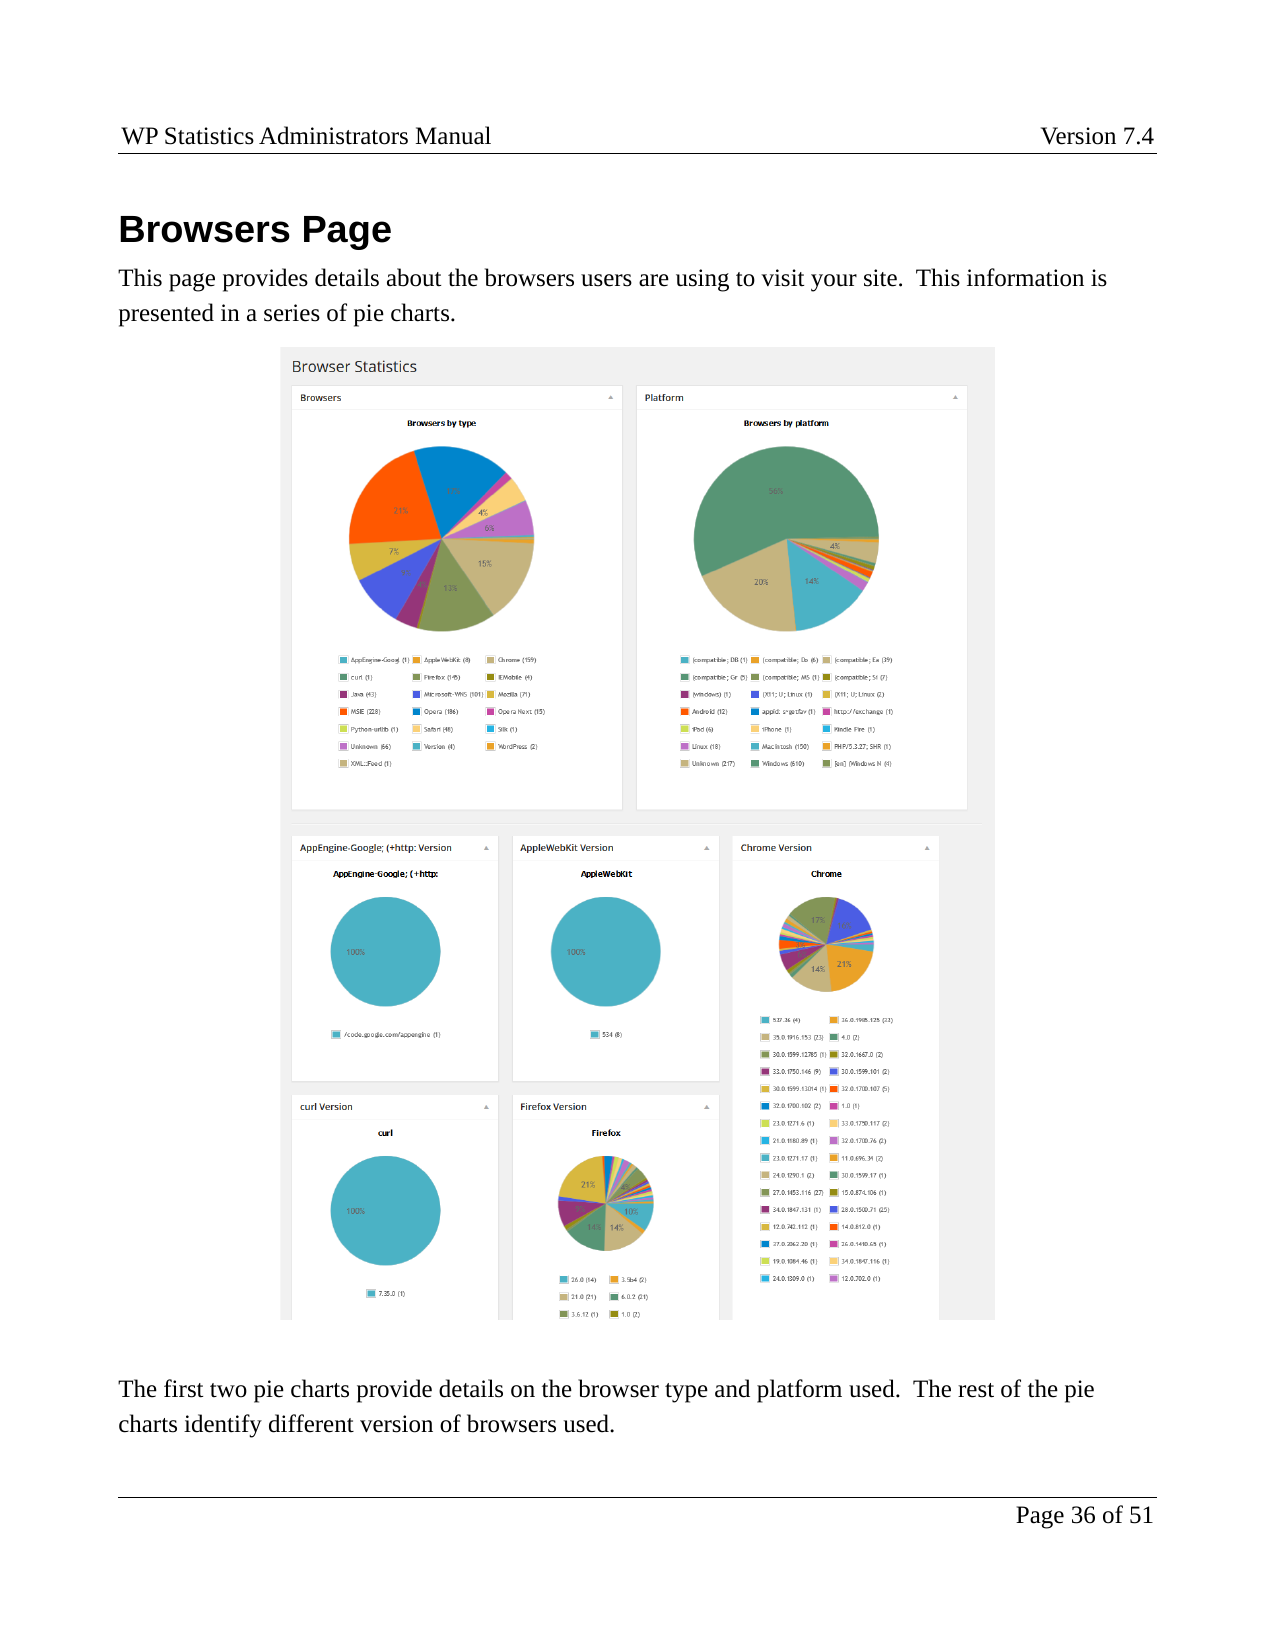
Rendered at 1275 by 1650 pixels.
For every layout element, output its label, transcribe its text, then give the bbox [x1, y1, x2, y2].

text This page provides details about the browsers users are using to visit your site. This information is presented in a series of pie charts. [118, 263, 1157, 327]
text The first two pie charts provide details on the browser type and platform used. The rest of the pie charts identify different version of browsers used. [118, 1374, 1157, 1437]
subtitle Browsers Page [118, 207, 1157, 251]
picture [280, 347, 995, 1320]
